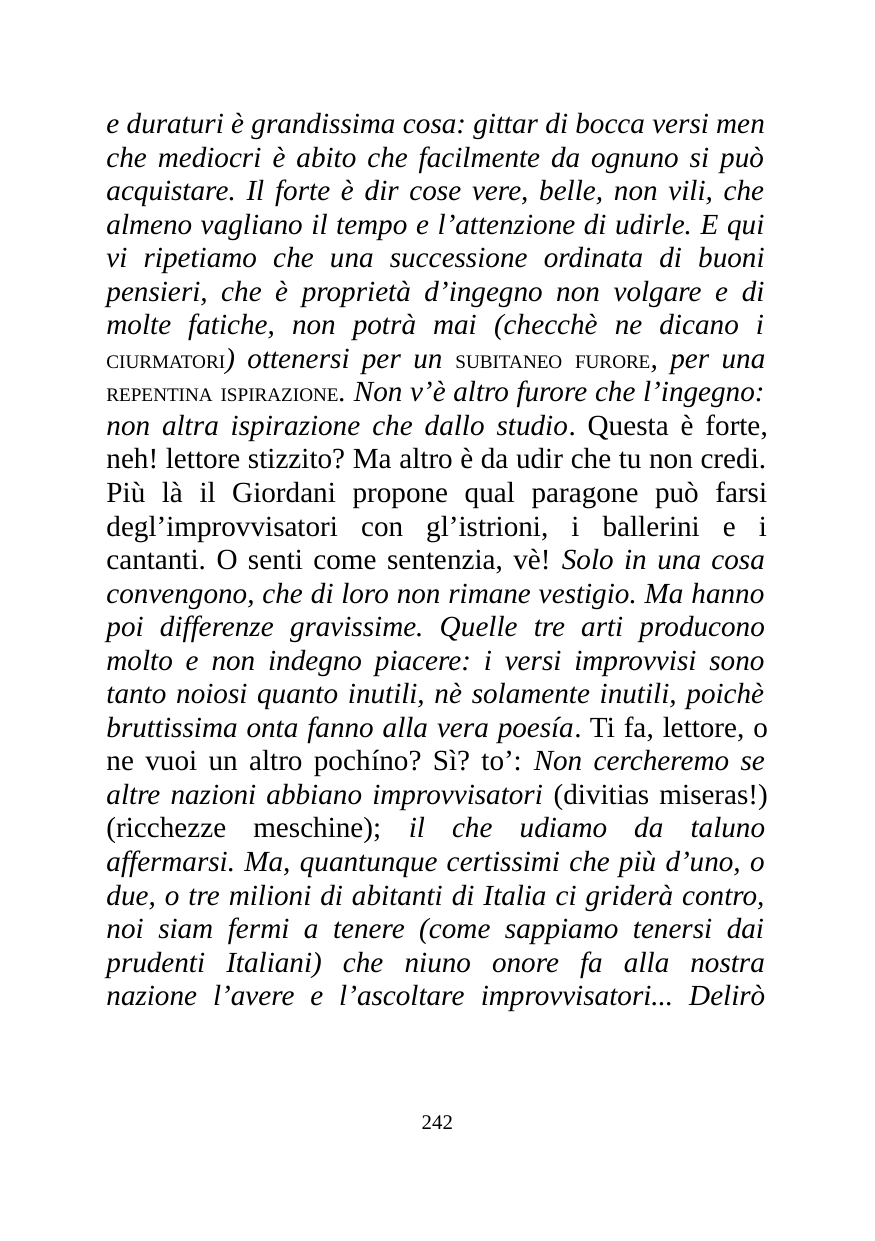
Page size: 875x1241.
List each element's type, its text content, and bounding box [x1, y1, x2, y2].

text e duraturi è grandissima cosa: gittar di bocca versi men che mediocri è abito che facilmente da ognuno si può acquistare. Il forte è dir cose vere, belle, non vili, che almeno vagliano il tempo e l’attenzione di udirle. E qui vi ripetiamo che una successione ordinata di buoni pensieri, che è proprietà d’ingegno non volgare e di molte fatiche, non potrà mai (checchè ne dicano i ciurmatori) ottenersi per un subitaneo furore, per una repentina ispirazione. Non v’è altro furore che l’ingegno: non altra ispirazione che dallo studio. Questa è forte, neh! lettore stizzito? Ma altro è da udir che tu non credi. Più là il Giordani propone qual paragone può farsi degl’improvvisatori con gl’istrioni, i ballerini e i cantanti. O senti come sentenzia, vè! Solo in una cosa convengono, che di loro non rimane vestigio. Ma hanno poi differenze gravissime. Quelle tre arti producono molto e non indegno piacere: i versi improvvisi sono tanto noiosi quanto inutili, nè solamente inutili, poichè bruttissima onta fanno alla vera poesía. Ti fa, lettore, o ne vuoi un altro pochíno? Sì? to’: Non cercheremo se altre nazioni abbiano improvvisatori (divitias miseras!) (ricchezze meschine); il che udiamo da taluno affermarsi. Ma, quantunque certissimi che più d’uno, o due, o tre milioni di abitanti di Italia ci griderà contro, noi siam fermi a tenere (come sappiamo tenersi dai prudenti Italiani) che niuno onore fa alla nostra nazione l’avere e l’ascoltare improvvisatori... Delirò [106, 106, 768, 1012]
